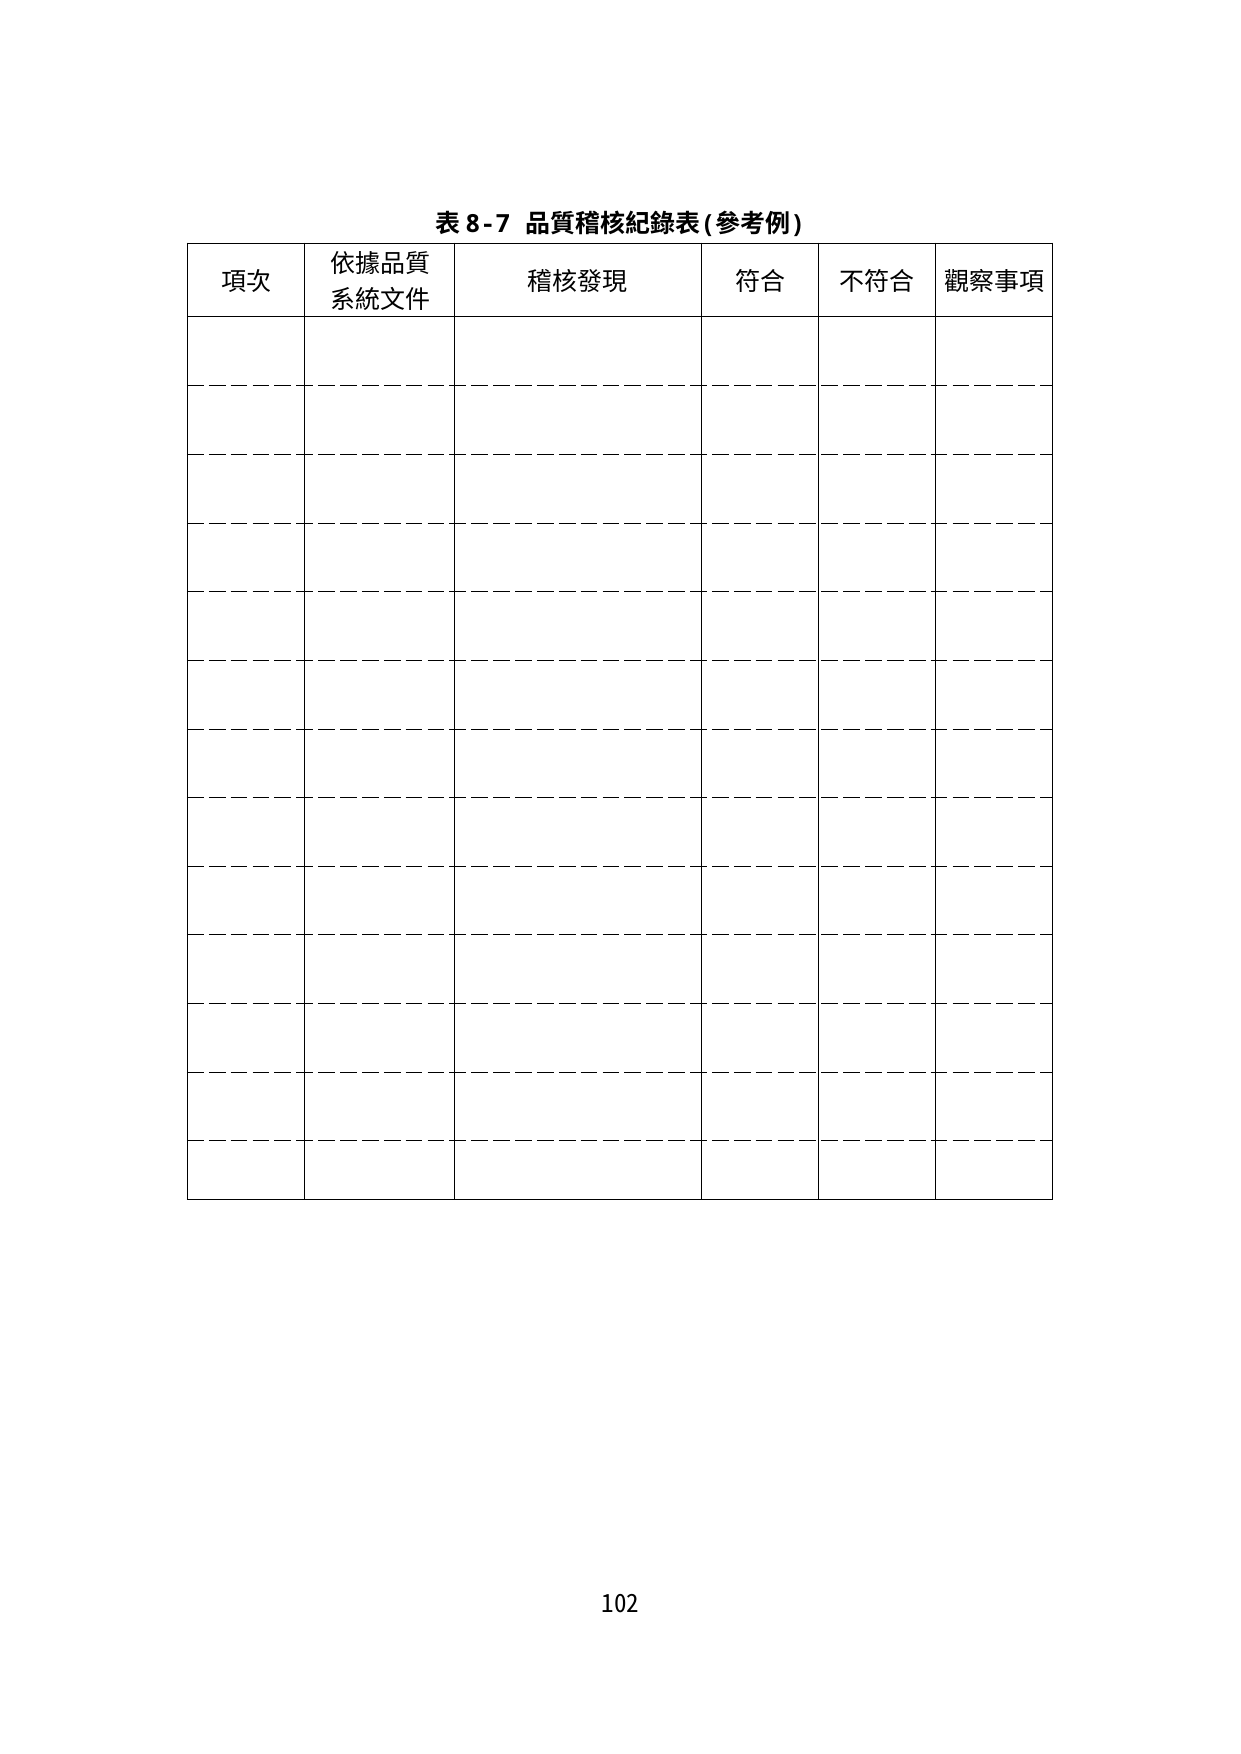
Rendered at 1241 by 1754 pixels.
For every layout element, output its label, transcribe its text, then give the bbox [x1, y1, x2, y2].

table_cell [188, 454, 304, 522]
table_cell [936, 934, 1052, 1003]
table_header 項次 [188, 244, 304, 316]
table_cell [188, 797, 304, 866]
table_cell [305, 660, 454, 728]
table_cell [936, 866, 1052, 934]
table_header 觀察事項 [936, 244, 1052, 316]
table_cell [936, 523, 1052, 591]
table_cell [455, 866, 701, 934]
table_cell [305, 729, 454, 797]
table_cell [936, 1140, 1052, 1199]
table_cell [455, 454, 701, 522]
table_cell [455, 523, 701, 591]
table_cell [305, 1003, 454, 1072]
table_cell [188, 1140, 304, 1199]
table_cell [188, 1072, 304, 1140]
table_cell [819, 591, 935, 660]
table_cell [936, 729, 1052, 797]
table_cell [936, 797, 1052, 866]
table_cell [305, 317, 454, 385]
table_cell [702, 523, 818, 591]
table_cell [936, 1003, 1052, 1072]
table_cell [188, 660, 304, 728]
table_cell [819, 797, 935, 866]
table_cell [819, 1140, 935, 1199]
table_cell [455, 797, 701, 866]
table_cell [819, 866, 935, 934]
table_cell [702, 1140, 818, 1199]
table_cell [702, 660, 818, 728]
table_cell [819, 934, 935, 1003]
table_cell [819, 385, 935, 454]
table_cell [936, 660, 1052, 728]
table_cell [455, 1140, 701, 1199]
table_cell [188, 385, 304, 454]
table_cell [702, 797, 818, 866]
table_cell [455, 934, 701, 1003]
table_cell [188, 523, 304, 591]
table_cell [702, 729, 818, 797]
table_cell [819, 317, 935, 385]
table_cell [455, 1003, 701, 1072]
table_cell [702, 454, 818, 522]
table_cell [819, 729, 935, 797]
text 表8-7 品質稽核紀錄表(參考例) [187, 180, 1053, 242]
table_cell [702, 317, 818, 385]
table_cell [936, 1072, 1052, 1140]
table_cell [702, 866, 818, 934]
table_cell [305, 1072, 454, 1140]
table_header 稽核發現 [455, 244, 701, 316]
table_cell [819, 454, 935, 522]
table_cell [188, 317, 304, 385]
table_cell [936, 317, 1052, 385]
table_cell [819, 1072, 935, 1140]
table_cell [702, 591, 818, 660]
table_cell [702, 934, 818, 1003]
table_cell [188, 729, 304, 797]
table_cell [305, 591, 454, 660]
table_cell [305, 523, 454, 591]
table_cell [455, 660, 701, 728]
table_header 符合 [702, 244, 818, 316]
table_header 依據品質 系統文件 [305, 244, 454, 316]
table_cell [455, 317, 701, 385]
table_cell [455, 729, 701, 797]
table_cell [188, 866, 304, 934]
table_cell [455, 591, 701, 660]
table_cell [819, 1003, 935, 1072]
table_cell [702, 1003, 818, 1072]
table_cell [702, 385, 818, 454]
table_cell [188, 1003, 304, 1072]
table_cell [936, 591, 1052, 660]
table_header 不符合 [819, 244, 935, 316]
table_cell [305, 385, 454, 454]
table_cell [455, 1072, 701, 1140]
table_cell [305, 797, 454, 866]
table_cell [819, 660, 935, 728]
table_cell [936, 385, 1052, 454]
table_cell [819, 523, 935, 591]
table_cell [305, 934, 454, 1003]
table_cell [305, 1140, 454, 1199]
table_cell [702, 1072, 818, 1140]
table_cell [305, 866, 454, 934]
table_cell [188, 591, 304, 660]
table_cell [936, 454, 1052, 522]
table_cell [188, 934, 304, 1003]
table_cell [305, 454, 454, 522]
table_cell [455, 385, 701, 454]
